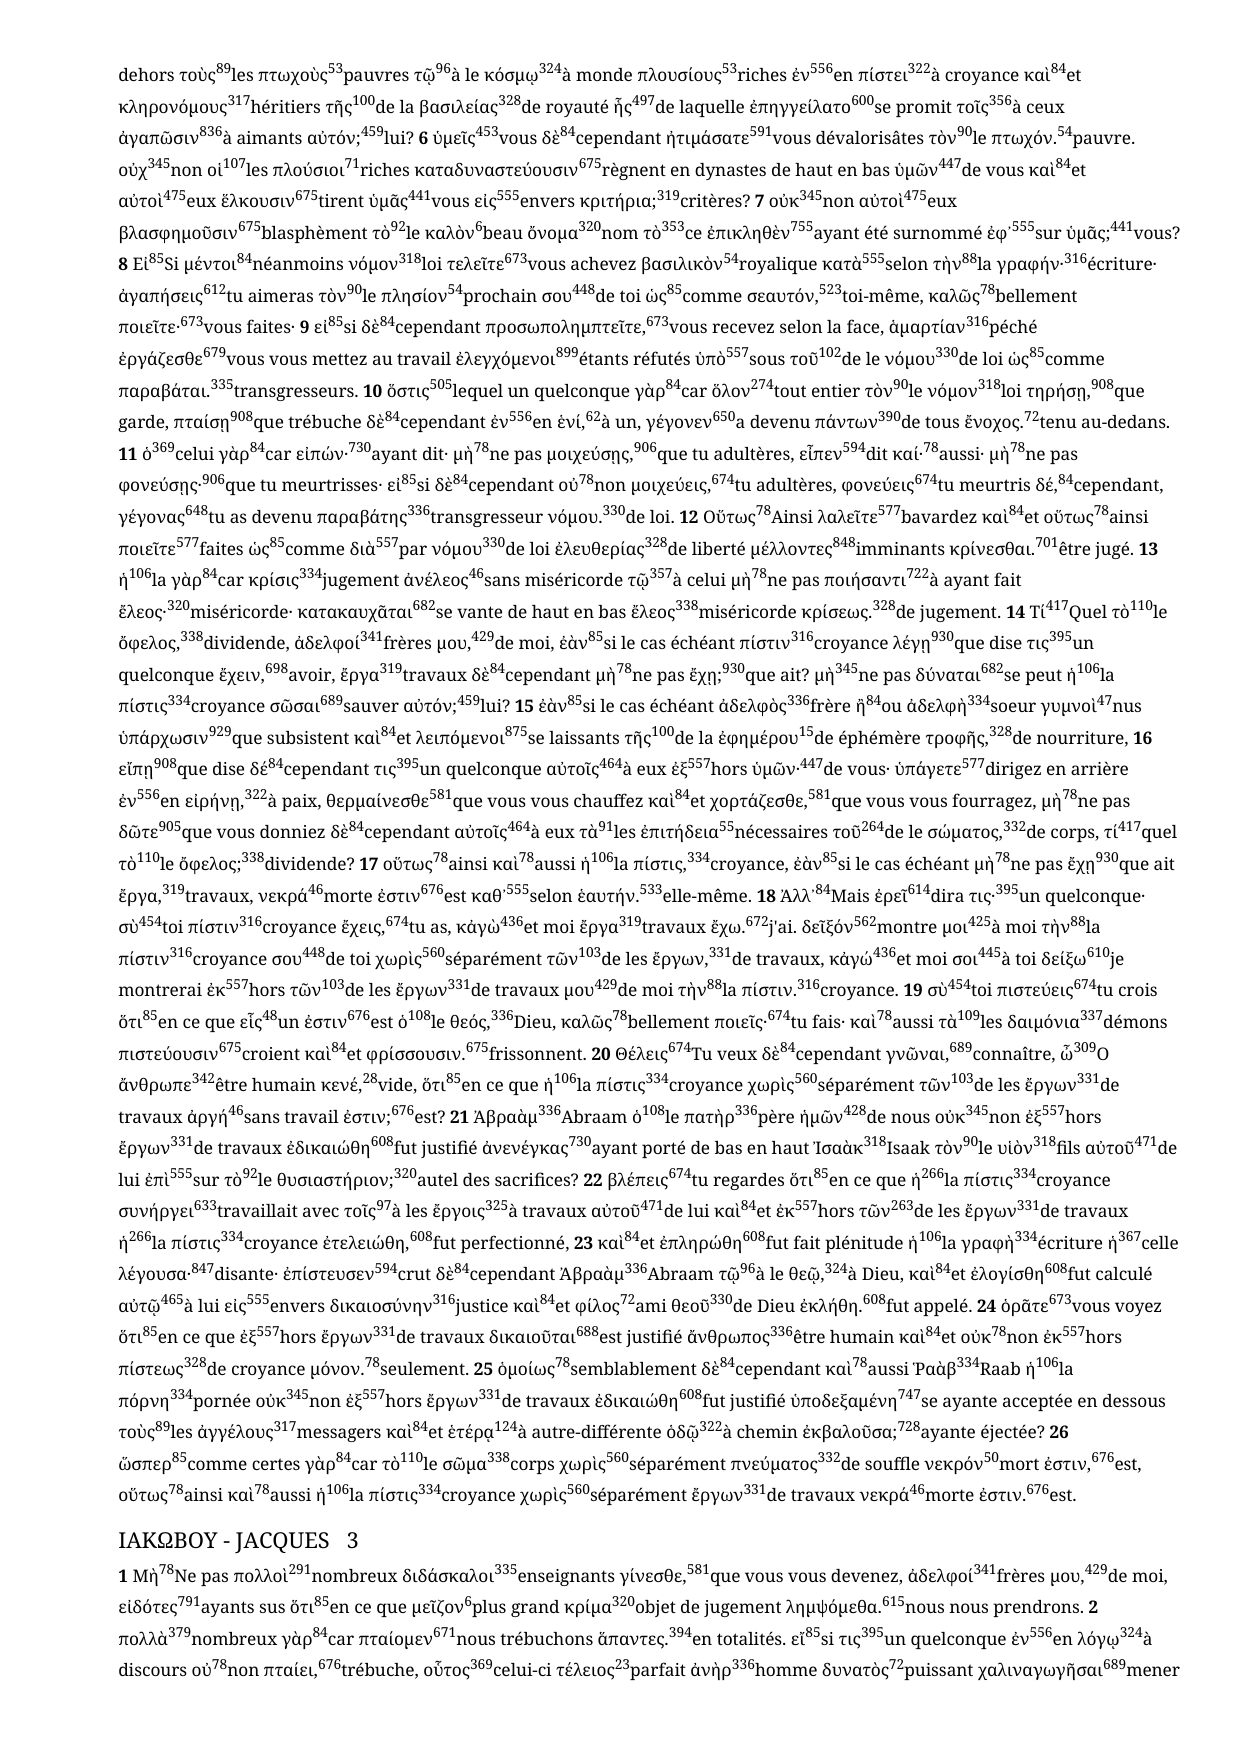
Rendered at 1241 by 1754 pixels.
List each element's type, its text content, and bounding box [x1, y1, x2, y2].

text ΙΑΚΩΒΟΥ - JACQUES 3 [118, 1526, 1181, 1555]
text 1 Ἀδελφοί341Frères μου,429de moi, μὴ78ne pas ἐν556en προσωπολημψίαις321à réceptions de faces ἔχετε577ayez τὴν88la πίστιν316croyance τοῦ102de le κυρίου330de Maître ἡμῶν428de nous Ἰησοῦ330de Iésous Χριστοῦ330de Christ τῆς100de la δόξης.328de gloire. 2 ἐὰν85si le cas échéant γὰρ84car εἰσέλθῃ908que vienne à l'intérieur εἰς555envers συναγωγὴν316synagogue ὑμῶν447de vous ἀνὴρ336homme χρυσοδακτύλιος23d'anneau d'or ἐν556en ἐσθῆτι322à habillement λαμπρᾷ,9à brillante, εἰσέλθῃ908que vienne à l'intérieur δὲ84cependant καὶ78aussi πτωχὸς72pauvre ἐν556en ῥυπαρᾷ9à sale ἐσθῆτι,322à habillement, 3 ἐπιβλέψητε905que vous regardiez sur δὲ84cependant ἐπὶ555sur τὸν351celui φοροῦντα831colportant τὴν88la ἐσθῆτα316habillement τὴν88la λαμπρὰν2brillante καὶ84et εἴπητε·905que vous disiez· σὺ454toi κάθου582te sois assis ὧδε78ici καλῶς,78bellement, καὶ84et τῷ96à le πτωχῷ60à pauvre εἴπητε·905que vous disiez· σὺ454toi στῆθι562dresse ἢ84ou κάθου582te sois assis ἐκεῖ78là ὑπὸ555sous τὸ92le ὑποπόδιόν320sous-pied μου,429de moi, 4 οὐ345non διεκρίθητε605vous fûtes jugé à travers ἐν556en ἑαυτοῖς526à vous-mêmes καὶ84et ἐγένεσθε597vous vous devîntes κριταὶ335juges διαλογισμῶν329de calculs au-travers πονηρῶν;16de méchants? 5 ἀκούσατε,561écoutez, ἀδελφοί341frères μου429de moi ἀγαπητοί·27aimés· οὐχ345non ὁ108le θεὸς336Dieu ἐξελέξατο600se appela dehors τοὺς89les πτωχοὺς53pauvres τῷ96à le κόσμῳ324à monde πλουσίους53riches ἐν556en πίστει322à croyance καὶ84et κληρονόμους317héritiers τῆς100de la βασιλείας328de royauté ἧς497de laquelle ἐπηγγείλατο600se promit τοῖς356à ceux ἀγαπῶσιν836à aimants αὐτόν;459lui? 6 ὑμεῖς453vous δὲ84cependant ἠτιμάσατε591vous dévalorisâtes τὸν90le πτωχόν.54pauvre. οὐχ345non οἱ107les πλούσιοι71riches καταδυναστεύουσιν675règnent en dynastes de haut en bas ὑμῶν447de vous καὶ84et αὐτοὶ475eux ἕλκουσιν675tirent ὑμᾶς441vous εἰς555envers κριτήρια;319critères? 7 οὐκ345non αὐτοὶ475eux βλασφημοῦσιν675blasphèment τὸ92le καλὸν6beau ὄνομα320nom τὸ353ce ἐπικληθὲν755ayant été surnommé ἐφ᾽555sur ὑμᾶς;441vous? 8 Εἰ85Si μέντοι84néanmoins νόμον318loi τελεῖτε673vous achevez βασιλικὸν54royalique κατὰ555selon τὴν88la γραφήν·316écriture· ἀγαπήσεις612tu aimeras τὸν90le πλησίον54prochain σου448de toi ὡς85comme σεαυτόν,523toi-même, καλῶς78bellement ποιεῖτε·673vous faites· 9 εἰ85si δὲ84cependant προσωπολημπτεῖτε,673vous recevez selon la face, ἁμαρτίαν316péché ἐργάζεσθε679vous vous mettez au travail ἐλεγχόμενοι899étants réfutés ὑπὸ557sous τοῦ102de le νόμου330de loi ὡς85comme παραβάται.335transgresseurs. 10 ὅστις505lequel un quelconque γὰρ84car ὅλον274tout entier τὸν90le νόμον318loi τηρήσῃ,908que garde, πταίσῃ908que trébuche δὲ84cependant ἐν556en ἑνί,62à un, γέγονεν650a devenu πάντων390de tous ἔνοχος.72tenu au-dedans. 11 ὁ369celui γὰρ84car εἰπών·730ayant dit· μὴ78ne pas μοιχεύσῃς,906que tu adultères, εἶπεν594dit καί·78aussi· μὴ78ne pas φονεύσῃς·906que tu meurtrisses· εἰ85si δὲ84cependant οὐ78non μοιχεύεις,674tu adultères, φονεύεις674tu meurtris δέ,84cependant, γέγονας648tu as devenu παραβάτης336transgresseur νόμου.330de loi. 12 Οὕτως78Ainsi λαλεῖτε577bavardez καὶ84et οὕτως78ainsi ποιεῖτε577faites ὡς85comme διὰ557par νόμου330de loi ἐλευθερίας328de liberté μέλλοντες848imminants κρίνεσθαι.701être jugé. 13 ἡ106la γὰρ84car κρίσις334jugement ἀνέλεος46sans miséricorde τῷ357à celui μὴ78ne pas ποιήσαντι722à ayant fait ἔλεος·320miséricorde· κατακαυχᾶται682se vante de haut en bas ἔλεος338miséricorde κρίσεως.328de jugement. 14 Τί417Quel τὸ110le ὄφελος,338dividende, ἀδελφοί341frères μου,429de moi, ἐὰν85si le cas échéant πίστιν316croyance λέγῃ930que dise τις395un quelconque ἔχειν,698avoir, ἔργα319travaux δὲ84cependant μὴ78ne pas ἔχῃ;930que ait? μὴ345ne pas δύναται682se peut ἡ106la πίστις334croyance σῶσαι689sauver αὐτόν;459lui? 15 ἐὰν85si le cas échéant ἀδελφὸς336frère ἢ84ou ἀδελφὴ334soeur γυμνοὶ47nus ὑπάρχωσιν929que subsistent καὶ84et λειπόμενοι875se laissants τῆς100de la ἐφημέρου15de éphémère τροφῆς,328de nourriture, 16 εἴπῃ908que dise δέ84cependant τις395un quelconque αὐτοῖς464à eux ἐξ557hors ὑμῶν·447de vous· ὑπάγετε577dirigez en arrière ἐν556en εἰρήνῃ,322à paix, θερμαίνεσθε581que vous vous chauffez καὶ84et χορτάζεσθε,581que vous vous fourragez, μὴ78ne pas δῶτε905que vous donniez δὲ84cependant αὐτοῖς464à eux τὰ91les ἐπιτήδεια55nécessaires τοῦ264de le σώματος,332de corps, τί417quel τὸ110le ὄφελος;338dividende? 17 οὕτως78ainsi καὶ78aussi ἡ106la πίστις,334croyance, ἐὰν85si le cas échéant μὴ78ne pas ἔχῃ930que ait ἔργα,319travaux, νεκρά46morte ἐστιν676est καθ᾽555selon ἑαυτήν.533elle-même. 18 Ἀλλ᾽84Mais ἐρεῖ614dira τις·395un quelconque· σὺ454toi πίστιν316croyance ἔχεις,674tu as, κἀγὼ436et moi ἔργα319travaux ἔχω.672j'ai. δεῖξόν562montre μοι425à moi τὴν88la πίστιν316croyance σου448de toi χωρὶς560séparément τῶν103de les ἔργων,331de travaux, κἀγώ436et moi σοι445à toi δείξω610je montrerai ἐκ557hors τῶν103de les ἔργων331de travaux μου429de moi τὴν88la πίστιν.316croyance. 19 σὺ454toi πιστεύεις674tu crois ὅτι85en ce que εἷς48un ἐστιν676est ὁ108le θεός,336Dieu, καλῶς78bellement ποιεῖς·674tu fais· καὶ78aussi τὰ109les δαιμόνια337démons πιστεύουσιν675croient καὶ84et φρίσσουσιν.675frissonnent. 20 Θέλεις674Tu veux δὲ84cependant γνῶναι,689connaître, ὦ309O ἄνθρωπε342être humain κενέ,28vide, ὅτι85en ce que ἡ106la πίστις334croyance χωρὶς560séparément τῶν103de les ἔργων331de travaux ἀργή46sans travail ἐστιν;676est? 21 Ἀβραὰμ336Abraam ὁ108le πατὴρ336père ἡμῶν428de nous οὐκ345non ἐξ557hors ἔργων331de travaux ἐδικαιώθη608fut justifié ἀνενέγκας730ayant porté de bas en haut Ἰσαὰκ318Isaak τὸν90le υἱὸν318fils αὐτοῦ471de lui ἐπὶ555sur τὸ92le θυσιαστήριον;320autel des sacrifices? 22 βλέπεις674tu regardes ὅτι85en ce que ἡ266la πίστις334croyance συνήργει633travaillait avec τοῖς97à les ἔργοις325à travaux αὐτοῦ471de lui καὶ84et ἐκ557hors τῶν263de les ἔργων331de travaux ἡ266la πίστις334croyance ἐτελειώθη,608fut perfectionné, 23 καὶ84et ἐπληρώθη608fut fait plénitude ἡ106la γραφὴ334écriture ἡ367celle λέγουσα·847disante· ἐπίστευσεν594crut δὲ84cependant Ἀβραὰμ336Abraam τῷ96à le θεῷ,324à Dieu, καὶ84et ἐλογίσθη608fut calculé αὐτῷ465à lui εἰς555envers δικαιοσύνην316justice καὶ84et φίλος72ami θεοῦ330de Dieu ἐκλήθη.608fut appelé. 24 ὁρᾶτε673vous voyez ὅτι85en ce que ἐξ557hors ἔργων331de travaux δικαιοῦται688est justifié ἄνθρωπος336être humain καὶ84et οὐκ78non ἐκ557hors πίστεως328de croyance μόνον.78seulement. 25 ὁμοίως78semblablement δὲ84cependant καὶ78aussi Ῥαὰβ334Raab ἡ106la πόρνη334pornée οὐκ345non ἐξ557hors ἔργων331de travaux ἐδικαιώθη608fut justifié ὑποδεξαμένη747se ayante acceptée en dessous τοὺς89les ἀγγέλους317messagers καὶ84et ἑτέρᾳ124à autre-différente ὁδῷ322à chemin ἐκβαλοῦσα;728ayante éjectée? 26 ὥσπερ85comme certes γὰρ84car τὸ110le σῶμα338corps χωρὶς560séparément πνεύματος332de souffle νεκρόν50mort ἐστιν,676est, οὕτως78ainsi καὶ78aussi ἡ106la πίστις334croyance χωρὶς560séparément ἔργων331de travaux νεκρά46morte ἐστιν.676est. [118, 59, 1181, 1507]
text 1 Μὴ78Ne pas πολλοὶ291nombreux διδάσκαλοι335enseignants γίνεσθε,581que vous vous devenez, ἀδελφοί341frères μου,429de moi, εἰδότες791ayants sus ὅτι85en ce que μεῖζον6plus grand κρίμα320objet de jugement λημψόμεθα.615nous nous prendrons. 2 πολλὰ379nombreux γὰρ84car πταίομεν671nous trébuchons ἅπαντες.394en totalités. εἴ85si τις395un quelconque ἐν556en λόγῳ324à discours οὐ78non πταίει,676trébuche, οὗτος369celui-ci τέλειος23parfait ἀνὴρ336homme δυνατὸς72puissant χαλιναγωγῆσαι689mener avec frein καὶ78aussi ὅλον276tout entier τὸ252le σῶμα.320corps. 3 εἰ85si δὲ84cependant τῶν101de les ἵππων329de chevaux τοὺς89les χαλινοὺς317freins εἰς555envers τὰ91les στόματα319bouches βάλλομεν671nous jetons εἰς555envers τὸ353ce πείθεσθαι701être persuadé αὐτοὺς458eux ἡμῖν,424à nous, καὶ78aussi ὅλον276tout entier τὸ92le σῶμα320corps αὐτῶν470de eux μετάγομεν.671nous dirigeons. 4 ἰδοὺ311voici καὶ78aussi τὰ109les πλοῖα337navires τηλικαῦτα162ceux-ci aussi grands ὄντα850étants καὶ84et ὑπὸ557sous ἀνέμων329de vents σκληρῶν16de durs ἐλαυνόμενα901étants propulsés μετάγεται688est dirigé ὑπὸ557sous ἐλαχίστου19de moindre πηδαλίου332de gouvernail ὅπου85là où ἡ106la ὁρμὴ334impulsion τοῦ363de celui εὐθύνοντος843de rectifiant βούλεται.682se a dessein. 5 οὕτως78ainsi καὶ78aussi ἡ106la γλῶσσα334langue μικρὸν25petit μέλος338membre ἐστὶν676est καὶ84et μεγάλα55grands αὐχεῖ.676targue. ἰδοὺ311voici ἡλίκον163aussi grand que πῦρ338feu ἡλίκην141aussi grande que ὕλην316forêt ἀνάπτει.676allume de bas en haut. 6 καὶ84et ἡ106la γλῶσσα334langue πῦρ.338feu. ὁ108le κόσμος336monde τῆς100de la ἀδικίας328de injustice ἡ106la γλῶσσα334langue καθίσταται688est constitué ἐν556en τοῖς97à les μέλεσιν325à membres ἡμῶν428de nous ἡ367celle σπιλοῦσα847tachante ὅλον276tout entier τὸ92le σῶμα320corps καὶ84et φλογίζουσα847enflammante τὸν90le τροχὸν318roue τῆς100de la γενέσεως328de genèse καὶ84et φλογιζομένη898étante enflammée ὑπὸ557sous τῆς100de la γεέννης.328de géhenne. 7 πᾶσα290toute γὰρ84car φύσις334nature θηρίων331de bêtes sauvages τε84et aussi καὶ84et πετεινῶν,331de volatiles, ἑρπετῶν331de reptiles τε84et aussi καὶ84et ἐναλίων67de maritimes δαμάζεται688est dompté καὶ84et δεδάμασται662a été dompté τῇ94à la φύσει322à nature τῇ94à la ἀνθρωπίνῃ,9à humaine, 8 τὴν88la δὲ84cependant γλῶσσαν316langue οὐδεὶς395aucun δαμάσαι689dompter δύναται682se peut ἀνθρώπων,329de êtres humains, ἀκατάστατον25inétabli κακόν,74malicieux, μεστὴ70pleine ἰοῦ330de poison θανατηφόρου.17de porteur de trépas. 9 ἐν556en αὐτῇ463à elle εὐλογοῦμεν671nous élogions τὸν250le κύριον318Maître καὶ84et πατέρα318père καὶ84et ἐν556en αὐτῇ463à elle καταρώμεθα677nous nous faisons imprécation de haut en bas τοὺς89les ἀνθρώπους317êtres humains τοὺς350ceux καθ᾽555selon ὁμοίωσιν316assimilation θεοῦ330de Dieu γεγονότας·778ayants devenus· 10 ἐκ557hors τοῦ104de le αὐτοῦ157de même στόματος332de bouche ἐξέρχεται682se sort εὐλογία334éloge καὶ84et κατάρα.334imprécation de haut en bas. οὐ78non χρή,676est besoin, ἀδελφοί341frères μου,429de moi, ταῦτα370ceux-ci οὕτως78ainsi γίνεσθαι.699se devenir. 11 μήτι345ne serait-ce que ἡ106la πηγὴ334source ἐκ557hors τῆς100de la αὐτῆς153de même ὀπῆς328de cavité βρύει676jaillit τὸ92le γλυκὺ56sucré καὶ84et τὸ92le πικρόν;56amer? 12 μὴ84ne pas δύναται,682se peut, ἀδελφοί341frères μου,429de moi, συκῆ334figuier ἐλαίας315oliviers ποιῆσαι689faire ἢ84ou ἄμπελος334vigne σῦκα;319figues? οὔτε84ni ἁλυκὸν6salée γλυκὺ6sucré ποιῆσαι689faire ὕδωρ.320eau. 13 Τίς415Quel σοφὸς72sage καὶ84et ἐπιστήμων72savant ἐν556en ὑμῖν;444à vous? δειξάτω564montre ἐκ557hors τῆς260de la καλῆς15de belle ἀναστροφῆς328de retournement de bas en haut τὰ91les ἔργα319travaux αὐτοῦ471de lui ἐν556en πραΰτητι322à douceur σοφίας.328de sagesse. 14 εἰ85si δὲ84cependant ζῆλον318zèle πικρὸν4amer ἔχετε673vous avez καὶ84et ἐριθείαν316rivalité ἐν556en τῇ94à la καρδίᾳ322à coeur ὑμῶν,447de vous, μὴ78ne pas κατακαυχᾶσθε581que vous vous vantez de haut en bas καὶ84et ψεύδεσθε581que vous vous mentez κατὰ557contre τῆς100de la ἀληθείας.328de vérité. 15 οὐκ84non ἔστιν676est αὕτη159celle-ci ἡ106la σοφία334sagesse ἄνωθεν78d'en haut κατερχομένη874se venante de haut en bas ἀλλὰ84mais ἐπίγειος,70sur terre, ψυχική,70psychique, δαιμονιώδης.70démoniaque. 16 ὅπου85là où γὰρ84car ζῆλος336zèle καὶ84et ἐριθεία,334rivalité, ἐκεῖ78là ἀκαταστασία334instabilité καὶ84et πᾶν294tout φαῦλον25dérisoire πρᾶγμα.338acte. 17 ἡ106la δὲ84cependant ἄνωθεν78d'en haut σοφία334sagesse πρῶτον78premièrement μὲν78certes ἁγνή46consacrée ἐστιν,676est, ἔπειτα78ensuite εἰρηνική,70pacifique, ἐπιεικής,70modérée, εὐπειθής,70obéissante, μεστὴ70pleine ἐλέους332de miséricorde καὶ84et καρπῶν329de fruits ἀγαθῶν,16de bons, ἀδιάκριτος,70sans jugement au travers, ἀνυπόκριτος.70sans hypocrisie. 18 καρπὸς336fruit δὲ84cependant δικαιοσύνης328de justice ἐν556en εἰρήνῃ322à paix σπείρεται688est semé τοῖς356à ceux ποιοῦσιν836à faisants εἰρήνην.316paix. [118, 1560, 1181, 1682]
